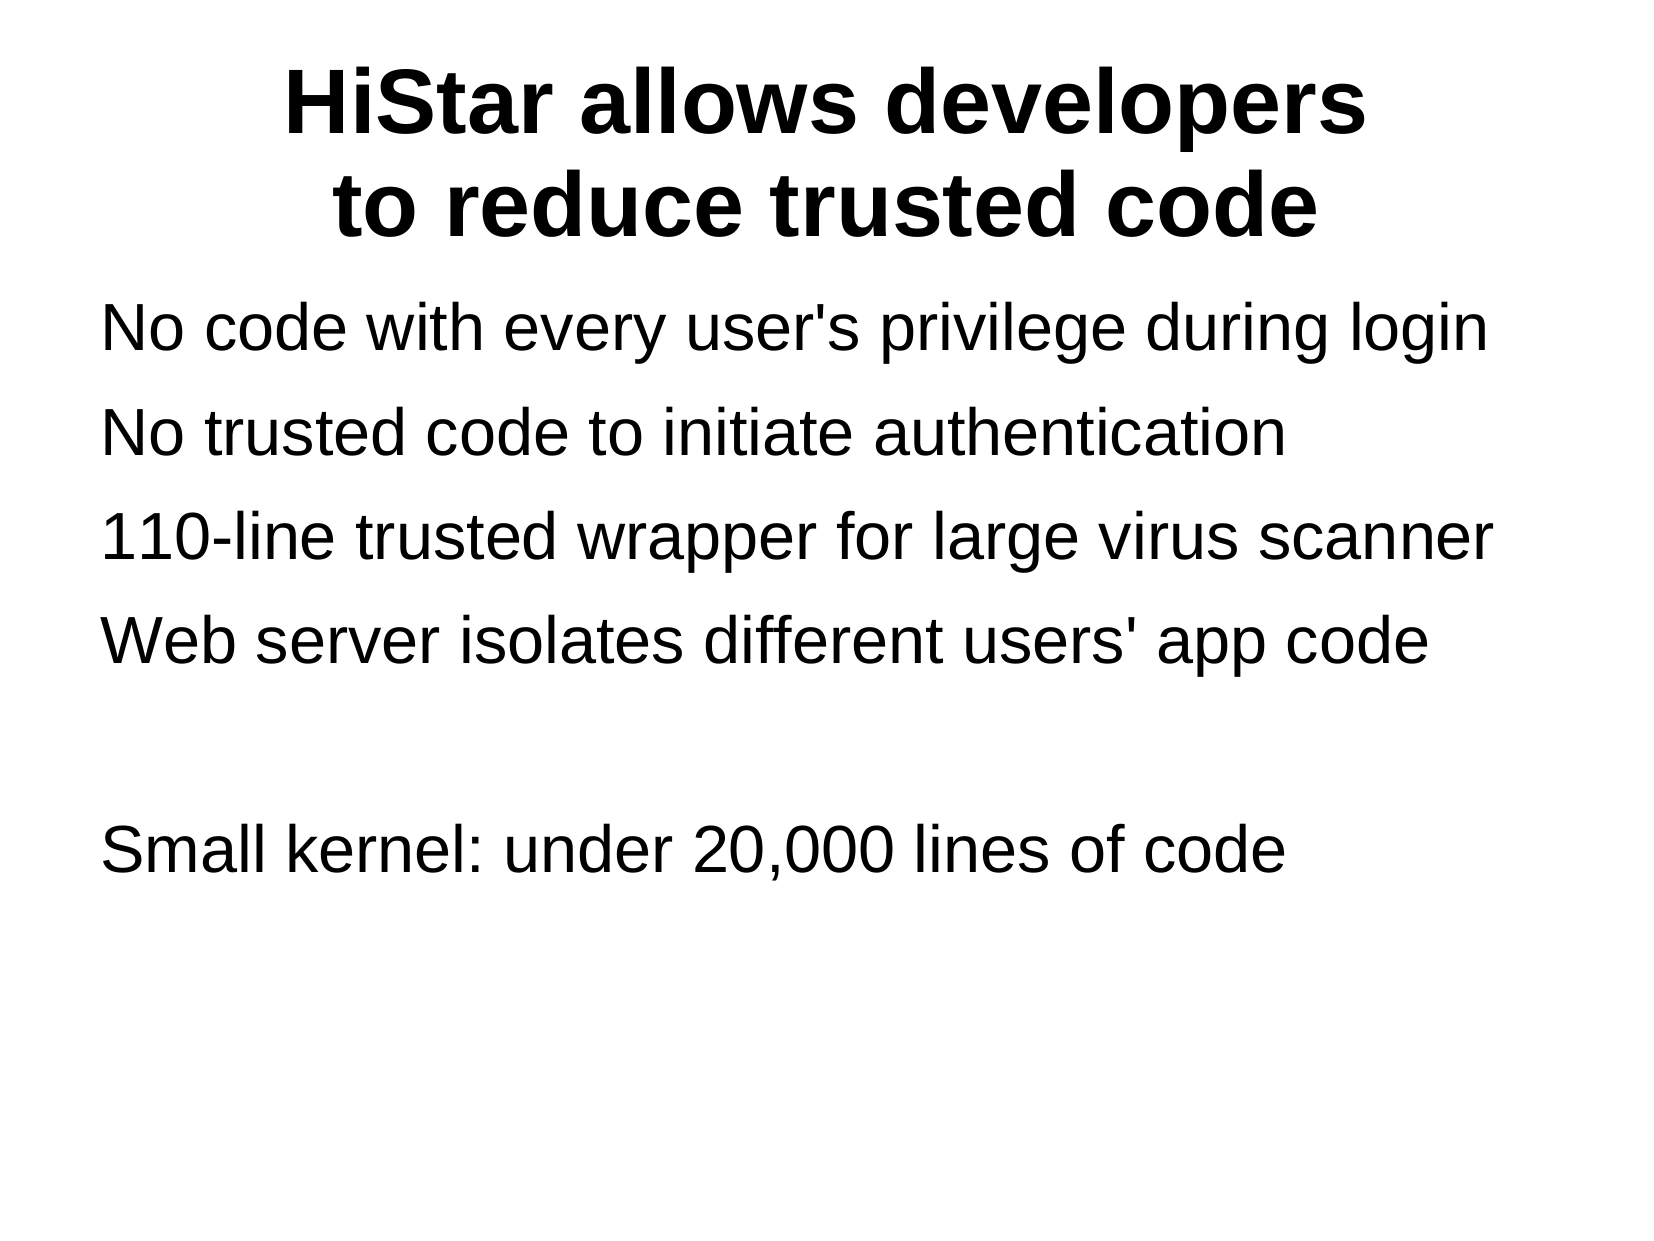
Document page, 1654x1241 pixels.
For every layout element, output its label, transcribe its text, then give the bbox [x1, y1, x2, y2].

title HiStar allows developers to reduce trusted code [82, 49, 1571, 257]
list No code with every user's privilege during login No trusted code to initiate authentication 110-line trusted wrapper for large virus scanner Web server isolates different users' app code Small kernel: under 20,000 lines of code [82, 290, 1651, 1109]
